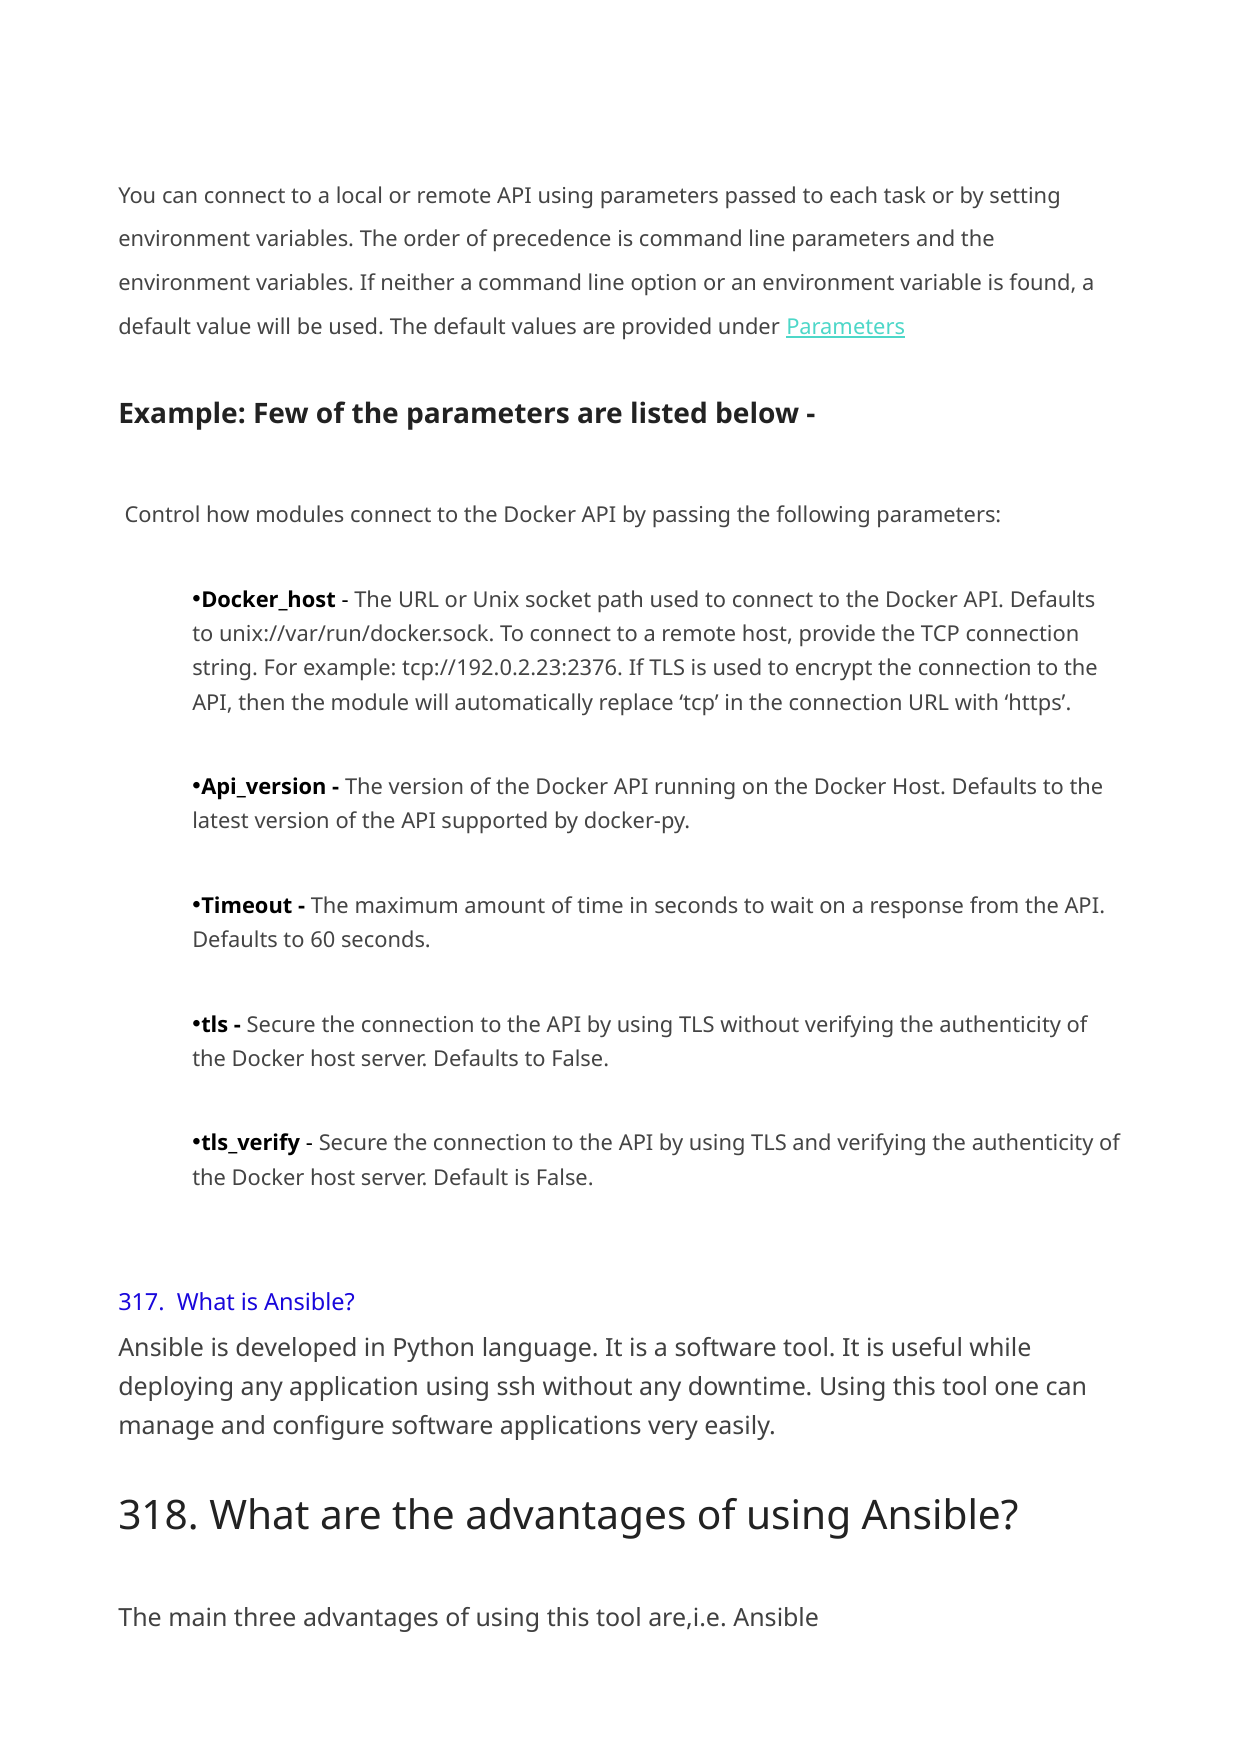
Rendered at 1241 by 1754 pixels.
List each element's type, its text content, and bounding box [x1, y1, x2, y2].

text You can connect to a local or remote API using parameters passed to each task or by setting environment variables. The order of precedence is command line parameters and the environment variables. If neither a command line option or an environment variable is found, a default value will be used. The default values are provided under Parameters [118, 166, 1122, 341]
list tls_verify - Secure the connection to the API by using TLS and verifying the authenticity of the Docker host server. Default is False. [118, 1123, 1122, 1192]
list Api_version - The version of the Docker API running on the Docker Host. Defaults to the latest version of the API supported by docker-py. [118, 767, 1122, 835]
subtitle 318. What are the advantages of using Ansible? [118, 1486, 1122, 1541]
subtitle 317. What is Ansible? [118, 1285, 1122, 1317]
text Control how modules connect to the Docker API by passing the following parameters: [118, 485, 1122, 529]
text The main three advantages of using this tool are,i.e. Ansible [118, 1600, 1122, 1634]
text Ansible is developed in Python language. It is a software tool. It is useful while deploying any application using ssh without any downtime. Using this tool one can manage and configure software applications very easily. [118, 1329, 1122, 1442]
list tls - Secure the connection to the API by using TLS without verifying the authenticity of the Docker host server. Defaults to False. [118, 1004, 1122, 1073]
subtitle Example: Few of the parameters are listed below - [118, 394, 1122, 432]
list Timeout - The maximum amount of time in seconds to wait on a response from the API. Defaults to 60 seconds. [118, 885, 1122, 954]
list Docker_host - The URL or Unix socket path used to connect to the Docker API. Defaults to unix://var/run/docker.sock. To connect to a remote host, provide the TCP connection string. For example: tcp://192.0.2.23:2376. If TLS is used to encrypt the connection to the API, then the module will automatically replace ‘tcp’ in the connection URL with ‘https’. [118, 579, 1122, 717]
